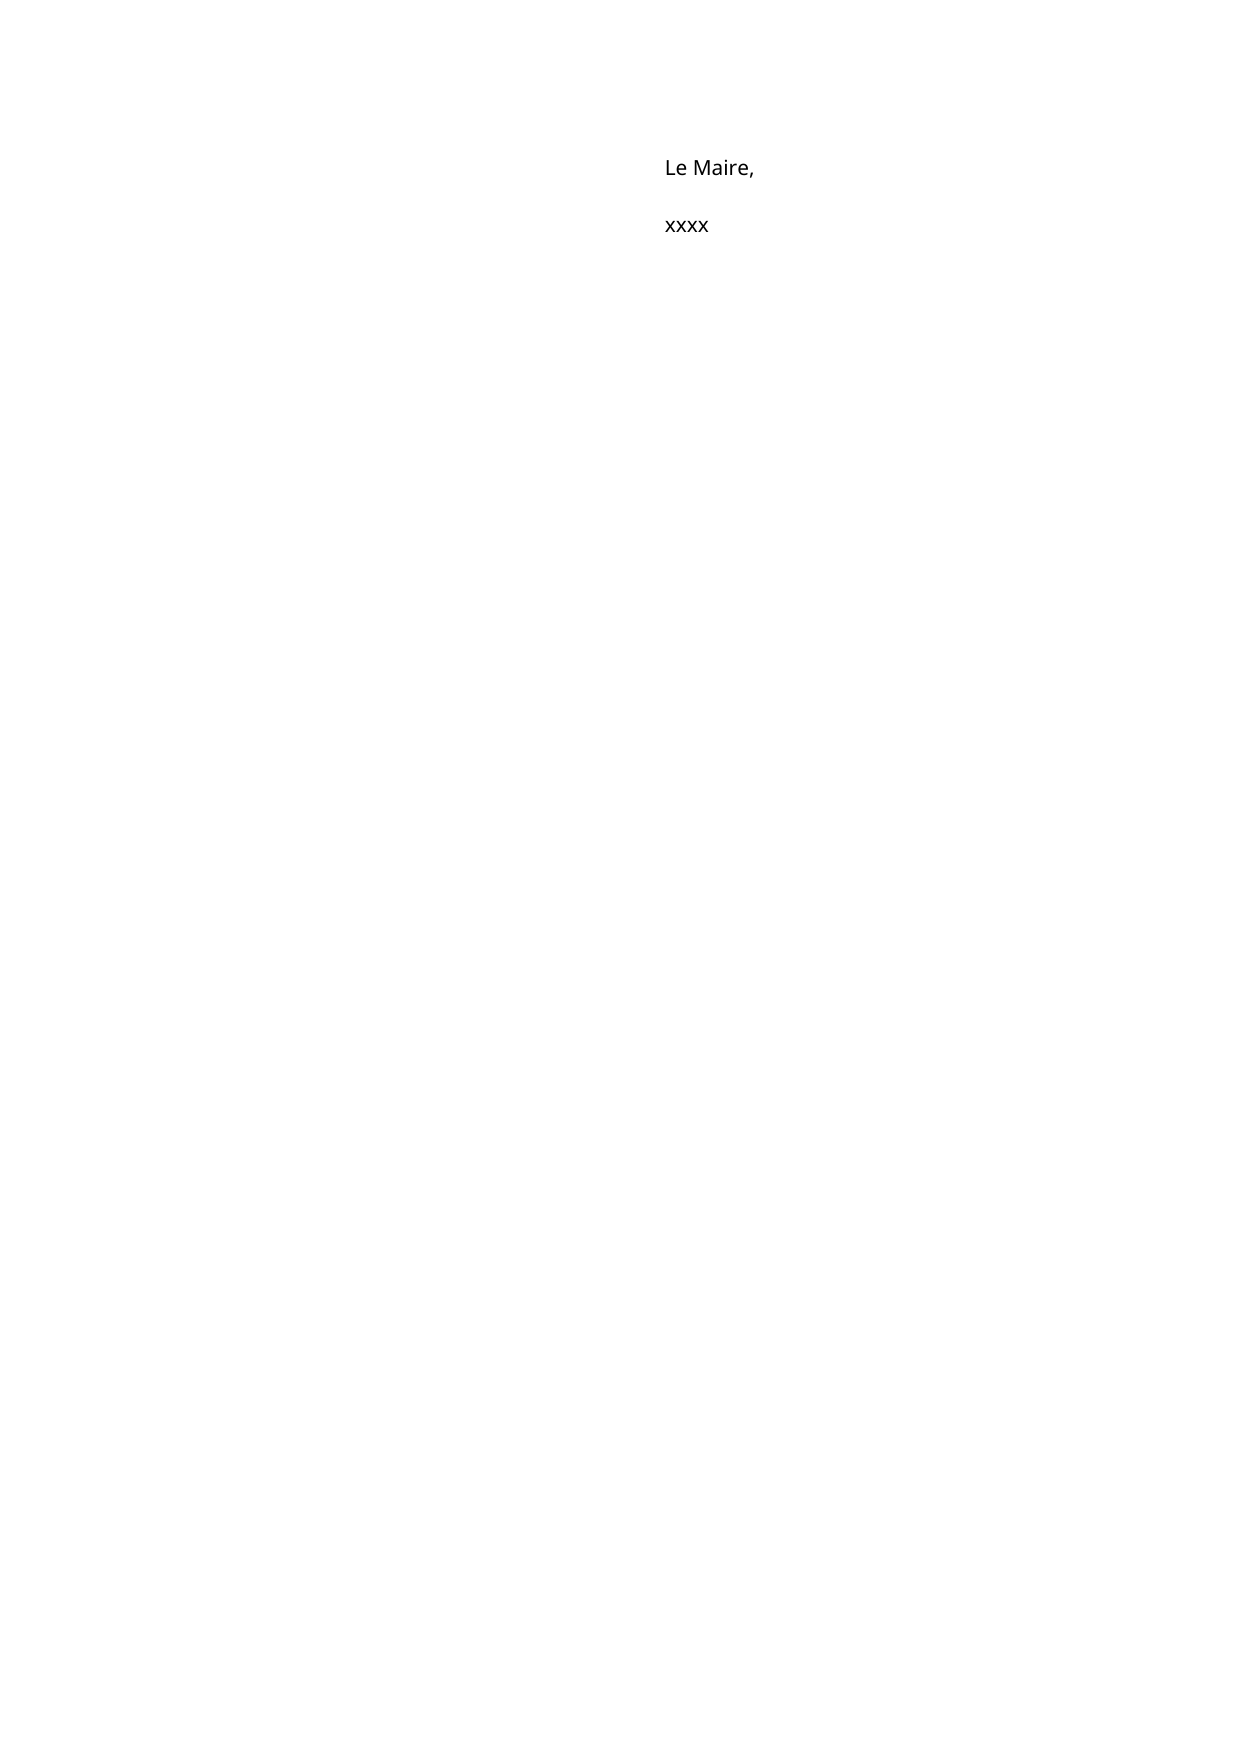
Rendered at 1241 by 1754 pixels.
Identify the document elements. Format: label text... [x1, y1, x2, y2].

text xxxx [664, 210, 1122, 239]
text Le Maire, [664, 153, 1122, 182]
